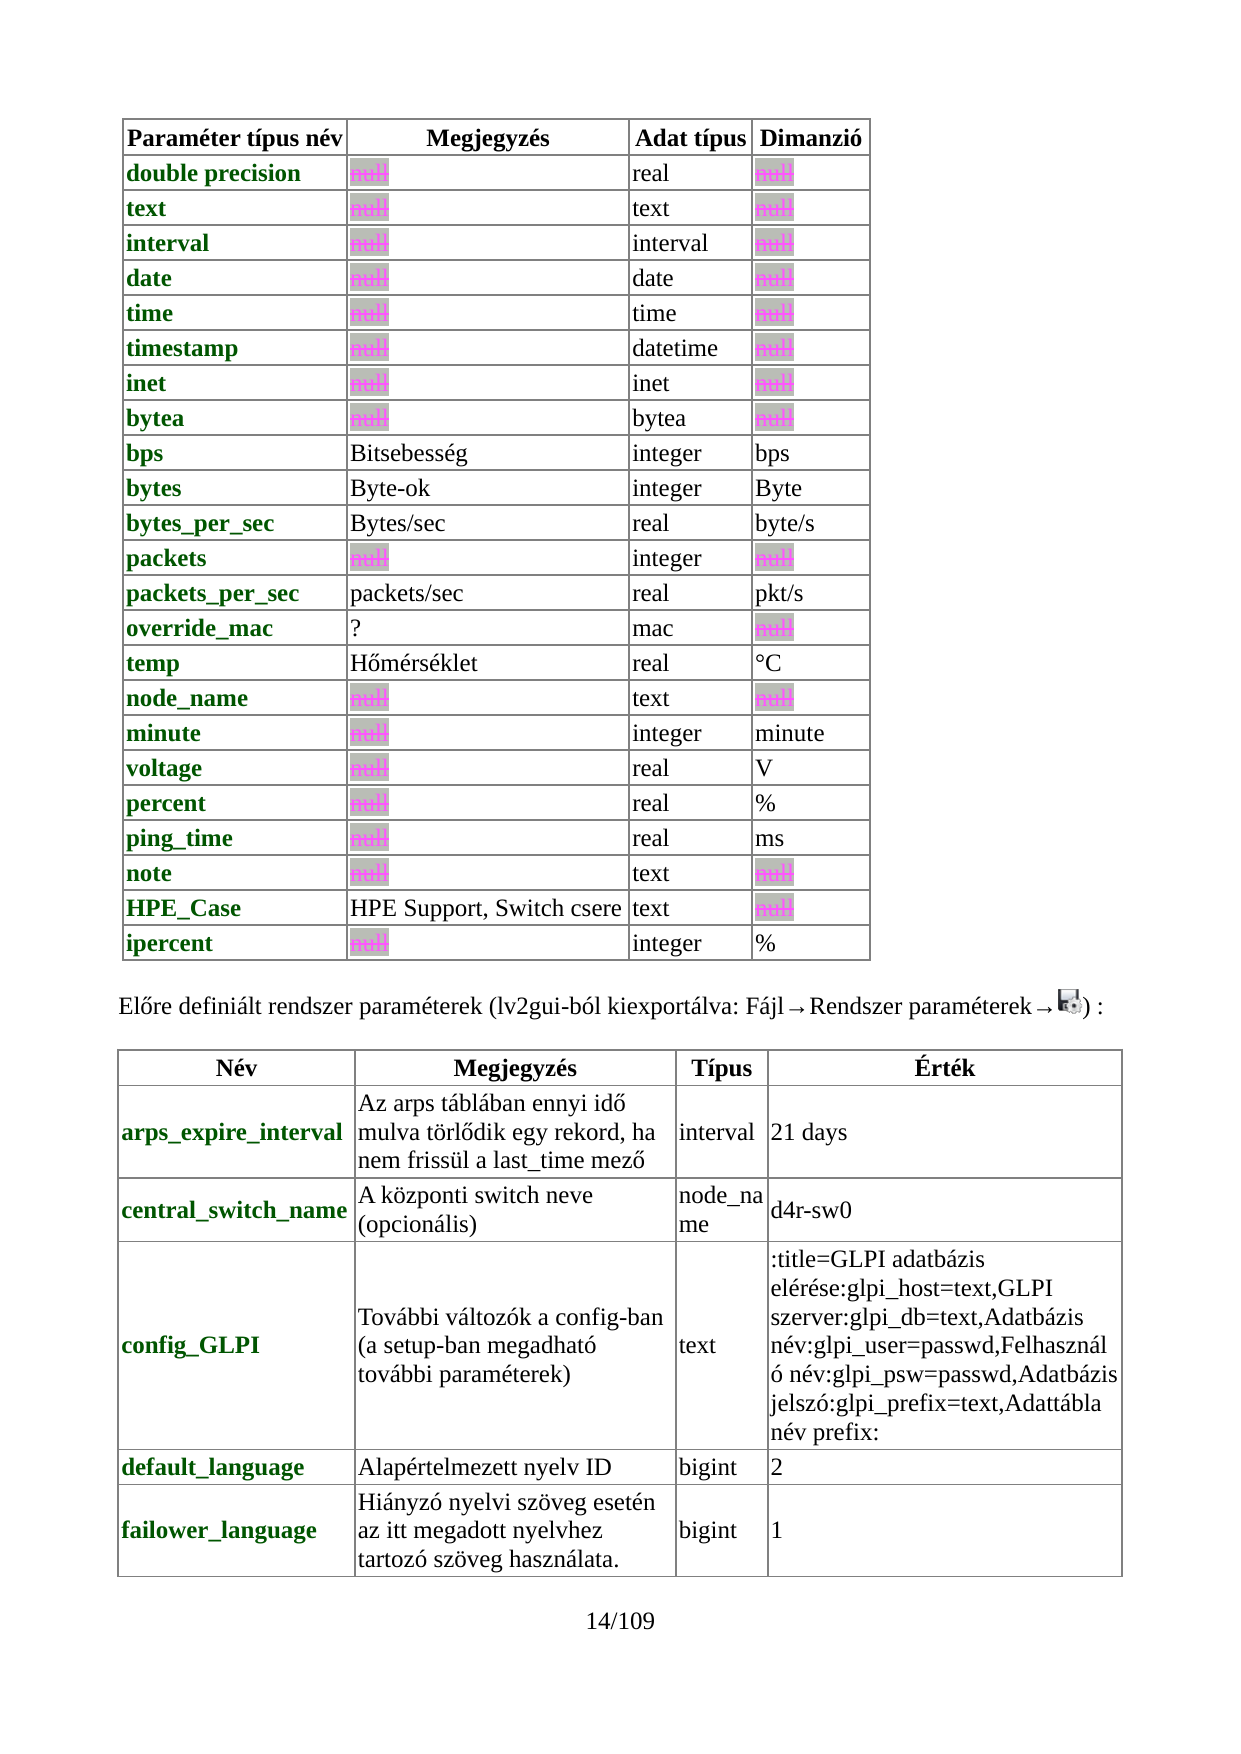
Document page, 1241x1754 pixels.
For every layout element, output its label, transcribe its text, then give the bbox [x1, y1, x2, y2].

table_cell integer [630, 716, 751, 749]
table_cell 21 days [769, 1086, 1121, 1177]
table_cell null [348, 366, 628, 399]
table_cell null [348, 191, 628, 224]
table_cell További változók a config-ban (a setup-ban megadható további paraméterek) [356, 1242, 675, 1448]
table_cell Hiányzó nyelvi szöveg esetén az itt megadott nyelvhez tartozó szöveg használata. [356, 1485, 675, 1576]
table_cell ping_time [124, 821, 346, 854]
table_cell bigint [677, 1450, 767, 1483]
table_cell bytes [124, 471, 346, 504]
table_cell % [753, 786, 869, 819]
table_cell Hőmérséklet [348, 646, 628, 679]
table_cell HPE Support, Switch csere [348, 891, 628, 924]
table_cell null [348, 226, 628, 259]
table_cell arps_expire_interval [119, 1086, 354, 1177]
table_cell byte/s [753, 506, 869, 539]
table_cell null [348, 261, 628, 294]
table_header Paraméter típus név [124, 120, 346, 154]
table_cell interval [677, 1086, 767, 1177]
table_header Típus [677, 1051, 767, 1085]
table_cell ? [348, 611, 628, 644]
table_cell integer [630, 436, 751, 469]
table_header Név [119, 1051, 354, 1085]
table_cell null [753, 681, 869, 714]
table_cell minute [124, 716, 346, 749]
table_cell real [630, 821, 751, 854]
table_cell bytea [630, 401, 751, 434]
table_cell text [124, 191, 346, 224]
table_cell voltage [124, 751, 346, 784]
table_cell null [348, 681, 628, 714]
table_cell integer [630, 471, 751, 504]
table_cell text [677, 1242, 767, 1448]
table_cell packets [124, 541, 346, 574]
table_cell real [630, 786, 751, 819]
table_cell null [348, 786, 628, 819]
table_cell failower_language [119, 1485, 354, 1576]
table_cell datetime [630, 331, 751, 364]
table_cell ipercent [124, 926, 346, 959]
table_cell double precision [124, 156, 346, 189]
table_cell null [753, 611, 869, 644]
table_cell °C [753, 646, 869, 679]
table_cell real [630, 646, 751, 679]
text Előre definiált rendszer paraméterek (lv2gui-ból kiexportálva: Fájl→Rendszer paraméterek→) : [118, 989, 1122, 1020]
table_cell bps [124, 436, 346, 469]
table_cell time [124, 296, 346, 329]
table_header Adat típus [630, 120, 751, 154]
table_cell null [753, 296, 869, 329]
table_cell :title=GLPI adatbázis elérése:glpi_host=text,GLPI szerver:glpi_db=text,Adatbázis név:glpi_user=passwd,Felhasználó név:glpi_psw=passwd,Adatbázis jelszó:glpi_prefix=text,Adattábla név prefix: [769, 1242, 1121, 1448]
table_cell interval [124, 226, 346, 259]
table_cell null [348, 541, 628, 574]
table_cell integer [630, 541, 751, 574]
table_cell null [348, 821, 628, 854]
table_cell null [753, 331, 869, 364]
table_cell null [348, 751, 628, 784]
table_cell HPE_Case [124, 891, 346, 924]
table_cell bytes_per_sec [124, 506, 346, 539]
table_cell null [753, 401, 869, 434]
table_cell 1 [769, 1485, 1121, 1576]
table_cell null [348, 401, 628, 434]
table_cell default_language [119, 1450, 354, 1483]
table_cell null [753, 891, 869, 924]
picture [1057, 989, 1083, 1015]
table_cell ms [753, 821, 869, 854]
table_cell null [753, 366, 869, 399]
table_cell null [753, 226, 869, 259]
table_cell packets_per_sec [124, 576, 346, 609]
table_cell null [348, 156, 628, 189]
table_cell packets/sec [348, 576, 628, 609]
table_cell text [630, 191, 751, 224]
table_cell Bytes/sec [348, 506, 628, 539]
table_cell Byte [753, 471, 869, 504]
table_cell V [753, 751, 869, 784]
table_cell node_name [677, 1179, 767, 1241]
table_cell real [630, 751, 751, 784]
table_cell bytea [124, 401, 346, 434]
table_cell Byte-ok [348, 471, 628, 504]
table_cell null [753, 856, 869, 889]
table_cell date [630, 261, 751, 294]
table_cell override_mac [124, 611, 346, 644]
table_cell node_name [124, 681, 346, 714]
table_cell text [630, 891, 751, 924]
table_header Dimanzió [753, 120, 869, 154]
table_cell note [124, 856, 346, 889]
table_cell null [753, 261, 869, 294]
table_cell text [630, 856, 751, 889]
table_cell bps [753, 436, 869, 469]
table_cell d4r-sw0 [769, 1179, 1121, 1241]
table_cell A központi switch neve (opcionális) [356, 1179, 675, 1241]
table_cell text [630, 681, 751, 714]
table_cell % [753, 926, 869, 959]
table_cell temp [124, 646, 346, 679]
table_cell central_switch_name [119, 1179, 354, 1241]
table_header Érték [769, 1051, 1121, 1085]
table_cell real [630, 506, 751, 539]
table_cell percent [124, 786, 346, 819]
table_cell bigint [677, 1485, 767, 1576]
table_cell pkt/s [753, 576, 869, 609]
table_cell null [753, 541, 869, 574]
table_cell real [630, 156, 751, 189]
table_cell inet [124, 366, 346, 399]
table_cell interval [630, 226, 751, 259]
table_cell time [630, 296, 751, 329]
table_cell null [348, 331, 628, 364]
table_cell null [348, 926, 628, 959]
table_cell null [348, 296, 628, 329]
table_cell Az arps táblában ennyi idő mulva törlődik egy rekord, ha nem frissül a last_time mező [356, 1086, 675, 1177]
table_cell minute [753, 716, 869, 749]
table_cell Bitsebesség [348, 436, 628, 469]
table_cell null [753, 156, 869, 189]
table_cell null [348, 856, 628, 889]
table_cell Alapértelmezett nyelv ID [356, 1450, 675, 1483]
table_header Megjegyzés [348, 120, 628, 154]
table_cell config_GLPI [119, 1242, 354, 1448]
table_cell real [630, 576, 751, 609]
table_header Megjegyzés [356, 1051, 675, 1085]
table_cell timestamp [124, 331, 346, 364]
table_cell date [124, 261, 346, 294]
table_cell integer [630, 926, 751, 959]
table_cell inet [630, 366, 751, 399]
table_cell 2 [769, 1450, 1121, 1483]
table_cell mac [630, 611, 751, 644]
table_cell null [348, 716, 628, 749]
table_cell null [753, 191, 869, 224]
